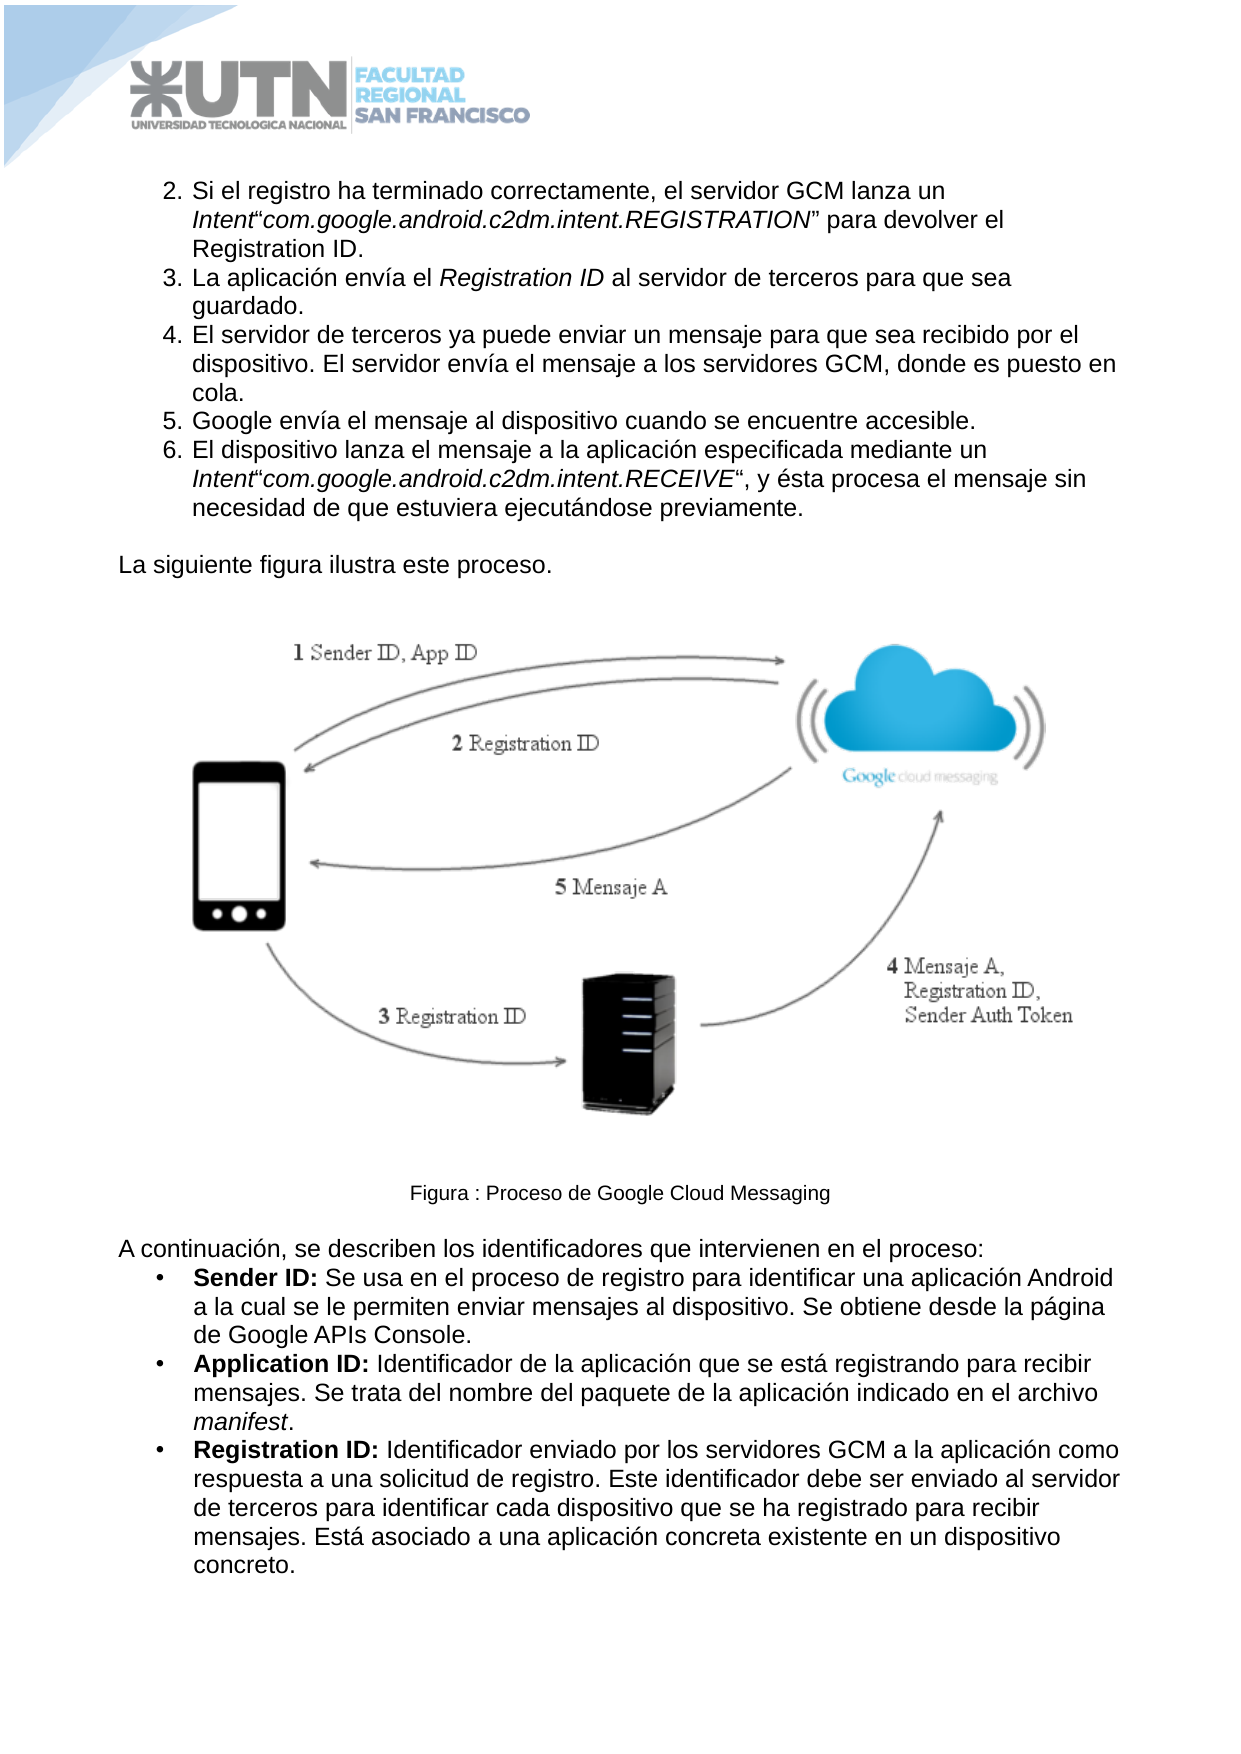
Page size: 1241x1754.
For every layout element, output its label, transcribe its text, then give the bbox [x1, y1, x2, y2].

list Google envía el mensaje al dispositivo cuando se encuentre accesible. [162, 406, 1122, 435]
list Si el registro ha terminado correctamente, el servidor GCM lanza un Intent“com.google.android.c2dm.intent.REGISTRATION” para devolver el Registration ID. [162, 176, 1122, 263]
text A continuación, se describen los identificadores que intervienen en el proceso: [118, 1234, 1122, 1263]
list El dispositivo lanza el mensaje a la aplicación especificada mediante un Intent“com.google.android.c2dm.intent.RECEIVE“, y ésta procesa el mensaje sin necesidad de que estuviera ejecutándose previamente. [162, 435, 1122, 521]
picture [3, 5, 532, 169]
list Sender ID: Se usa en el proceso de registro para identificar una aplicación Android a la cual se le permiten enviar mensajes al dispositivo. Se obtiene desde la página de Google APIs Console. [156, 1263, 1122, 1349]
list La aplicación envía el Registration ID al servidor de terceros para que sea guardado. [162, 263, 1122, 320]
list El servidor de terceros ya puede enviar un mensaje para que sea recibido por el dispositivo. El servidor envía el mensaje a los servidores GCM, donde es puesto en cola. [162, 320, 1122, 406]
text La siguiente figura ilustra este proceso. [118, 550, 1122, 579]
text Figura : Proceso de Google Cloud Messaging [118, 1182, 1122, 1205]
list Application ID: Identificador de la aplicación que se está registrando para recibir mensajes. Se trata del nombre del paquete de la aplicación indicado en el archivo manifest. [156, 1349, 1122, 1435]
list Registration ID: Identificador enviado por los servidores GCM a la aplicación como respuesta a una solicitud de registro. Este identificador debe ser enviado al servidor de terceros para identificar cada dispositivo que se ha registrado para recibir mensajes. Está asociado a una aplicación concreta existente en un dispositivo concreto. [156, 1435, 1122, 1579]
picture [118, 607, 1123, 1182]
